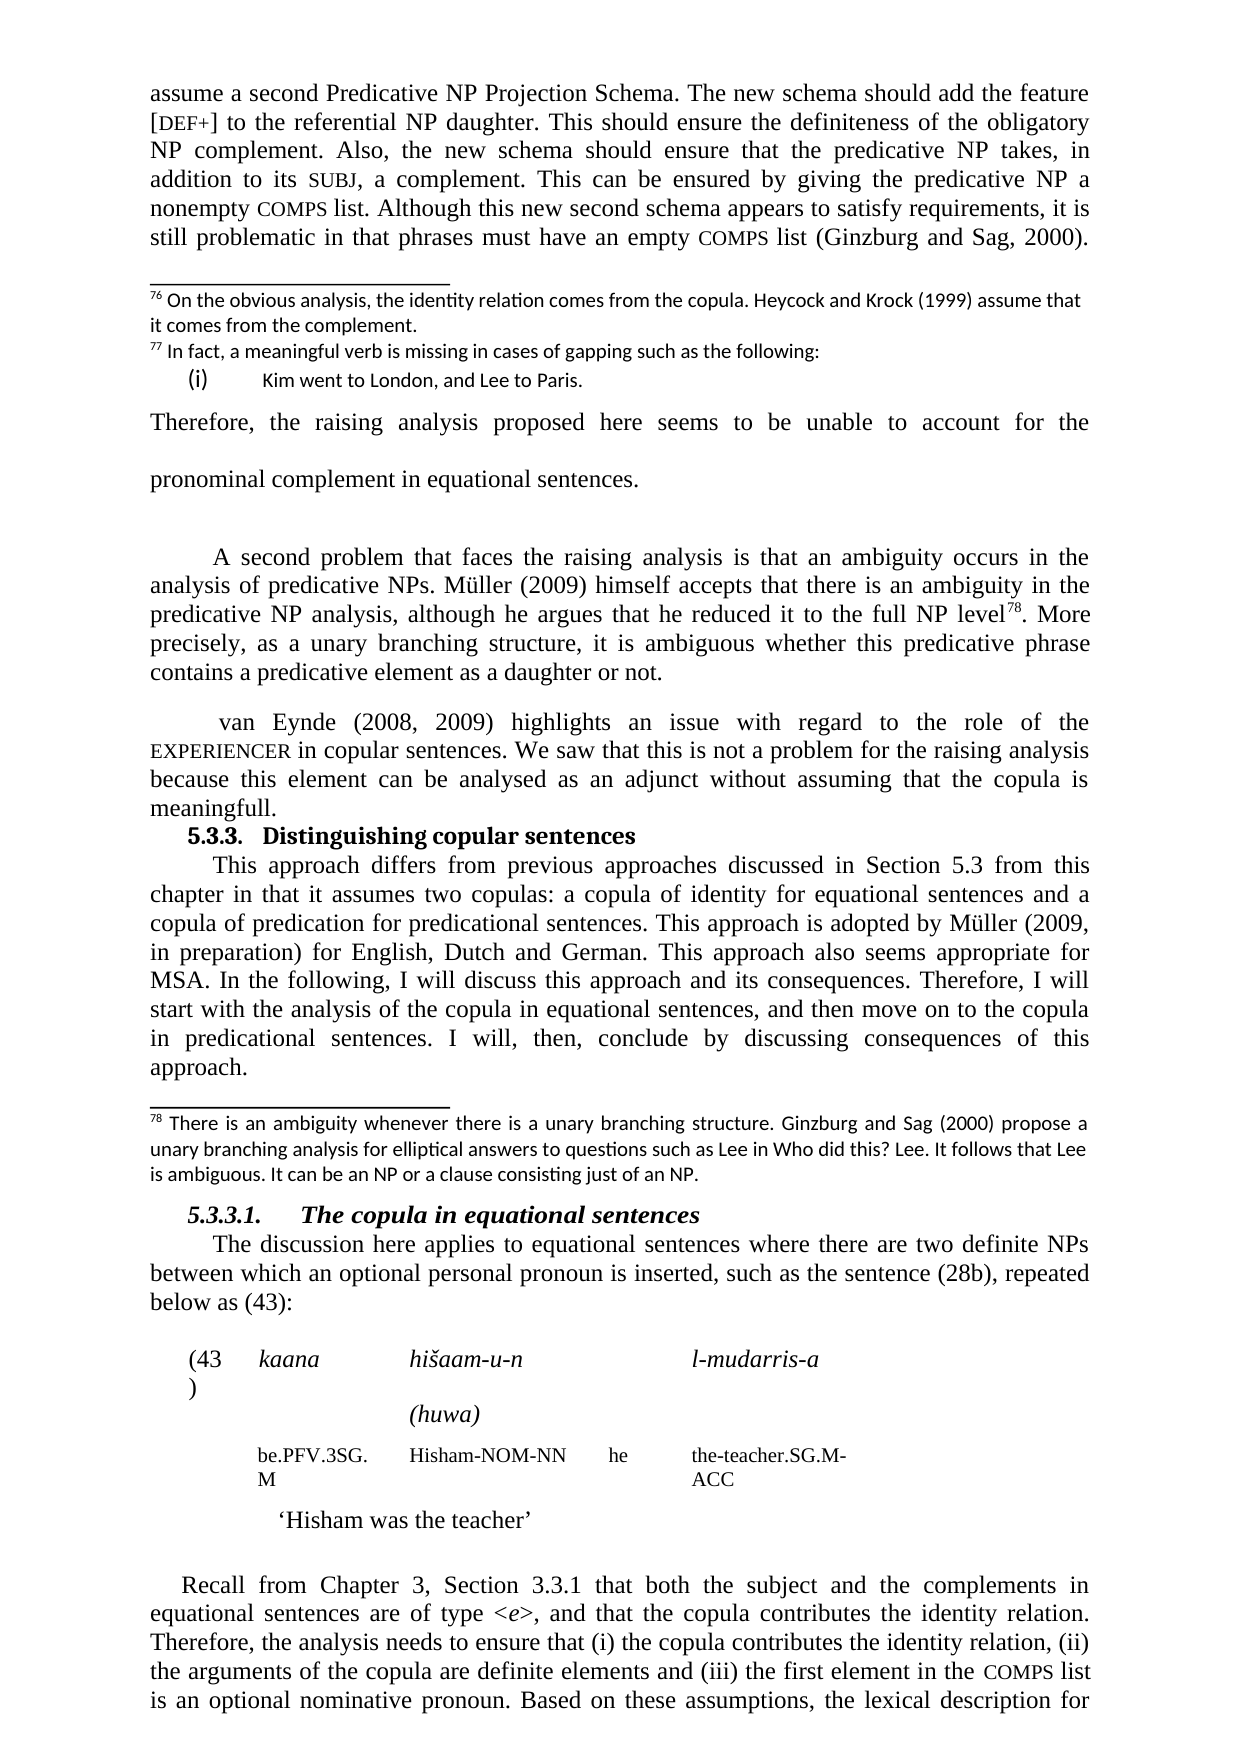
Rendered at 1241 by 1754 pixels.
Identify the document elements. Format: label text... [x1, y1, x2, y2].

table_header (43) [156, 1345, 233, 1428]
text Recall from Chapter 3, Section 3.3.1 that both the subject and the complements in equational sentences are of type <e>, and that the copula contributes the identity relation. Therefore, the analysis needs to ensure that (i) the copula contributes the identity relation, (ii) the arguments of the copula are definite elements and (iii) the first element in the COMPS list is an optional nominative pronoun. Based on these assumptions, the lexical description for [150, 1570, 1091, 1713]
table_header kaana [233, 1345, 387, 1428]
text assume a second Predicative NP Projection Schema. The new schema should add the feature [DEF+] to the referential NP daughter. This should ensure the definiteness of the obligatory NP complement. Also, the new schema should ensure that the predicative NP takes, in addition to its SUBJ, a complement. This can be ensured by giving the predicative NP a nonempty COMPS list. Although this new second schema appears to satisfy requirements, it is still problematic in that phrases must have an empty COMPS list (Ginzburg and Sag, 2000). [150, 78, 1091, 251]
text The discussion here applies to equational sentences where there are two definite NPs between which an optional personal pronoun is inserted, such as the sentence (28b), repeated below as (43): [150, 1229, 1090, 1316]
subtitle The copula in equational sentences [187, 1201, 1123, 1229]
text 78 There is an ambiguity whenever there is a unary branching structure. Ginzburg and Sag (2000) propose a unary branching analysis for elliptical answers to questions such as Lee in Who did this? Lee. It follows that Lee is ambiguous. It can be an NP or a clause consisting just of an NP. [150, 1111, 1089, 1187]
text This approach differs from previous approaches discussed in Section 5.3 from this chapter in that it assumes two copulas: a copula of identity for equational sentences and a copula of predication for predicational sentences. This approach is adopted by Müller (2009, in preparation) for English, Dutch and German. This approach also seems appropriate for MSA. In the following, I will discuss this approach and its consequences. Therefore, I will start with the analysis of the copula in equational sentences, and then move on to the copula in predicational sentences. I will, then, conclude by discussing consequences of this approach. [150, 851, 1091, 1081]
text 76 On the obvious analysis, the identity relation comes from the copula. Heycock and Krock (1999) assume that it comes from the complement. [150, 287, 1086, 338]
text Therefore, the raising analysis proposed here seems to be unable to account for the pronominal complement in equational sentences. [150, 407, 1090, 493]
table_cell [156, 1491, 233, 1536]
table_header hišaam-u-n (huwa) [387, 1345, 669, 1428]
table_cell Hisham-NOM-NN he [387, 1428, 669, 1491]
table_cell [669, 1491, 899, 1536]
table_cell ‘Hisham was the teacher’ [233, 1491, 669, 1536]
text A second problem that faces the raising analysis is that an ambiguity occurs in the analysis of predicative NPs. Müller (2009) himself accepts that there is an ambiguity in the predicative NP analysis, although he argues that he reduced it to the full NP level78. More precisely, as a unary branching structure, it is ambiguous whether this predicative phrase contains a predicative element as a daughter or not. [150, 542, 1091, 686]
table_cell the-teacher.SG.M-ACC [669, 1428, 899, 1491]
table_header l-mudarris-a [669, 1345, 899, 1428]
list Kim went to London, and Lee to Paris. [187, 363, 1123, 394]
table_cell [156, 1428, 233, 1491]
subtitle Distinguishing copular sentences [187, 822, 1123, 850]
text 77 In fact, a meaningful verb is missing in cases of gapping such as the following: [150, 338, 1123, 363]
text van Eynde (2008, 2009) highlights an issue with regard to the role of the EXPERIENCER in copular sentences. We saw that this is not a problem for the raising analysis because this element can be analysed as an adjunct without assuming that the copula is meaningfull. [150, 707, 1090, 822]
table_cell be.PFV.3SG.M [233, 1428, 387, 1491]
